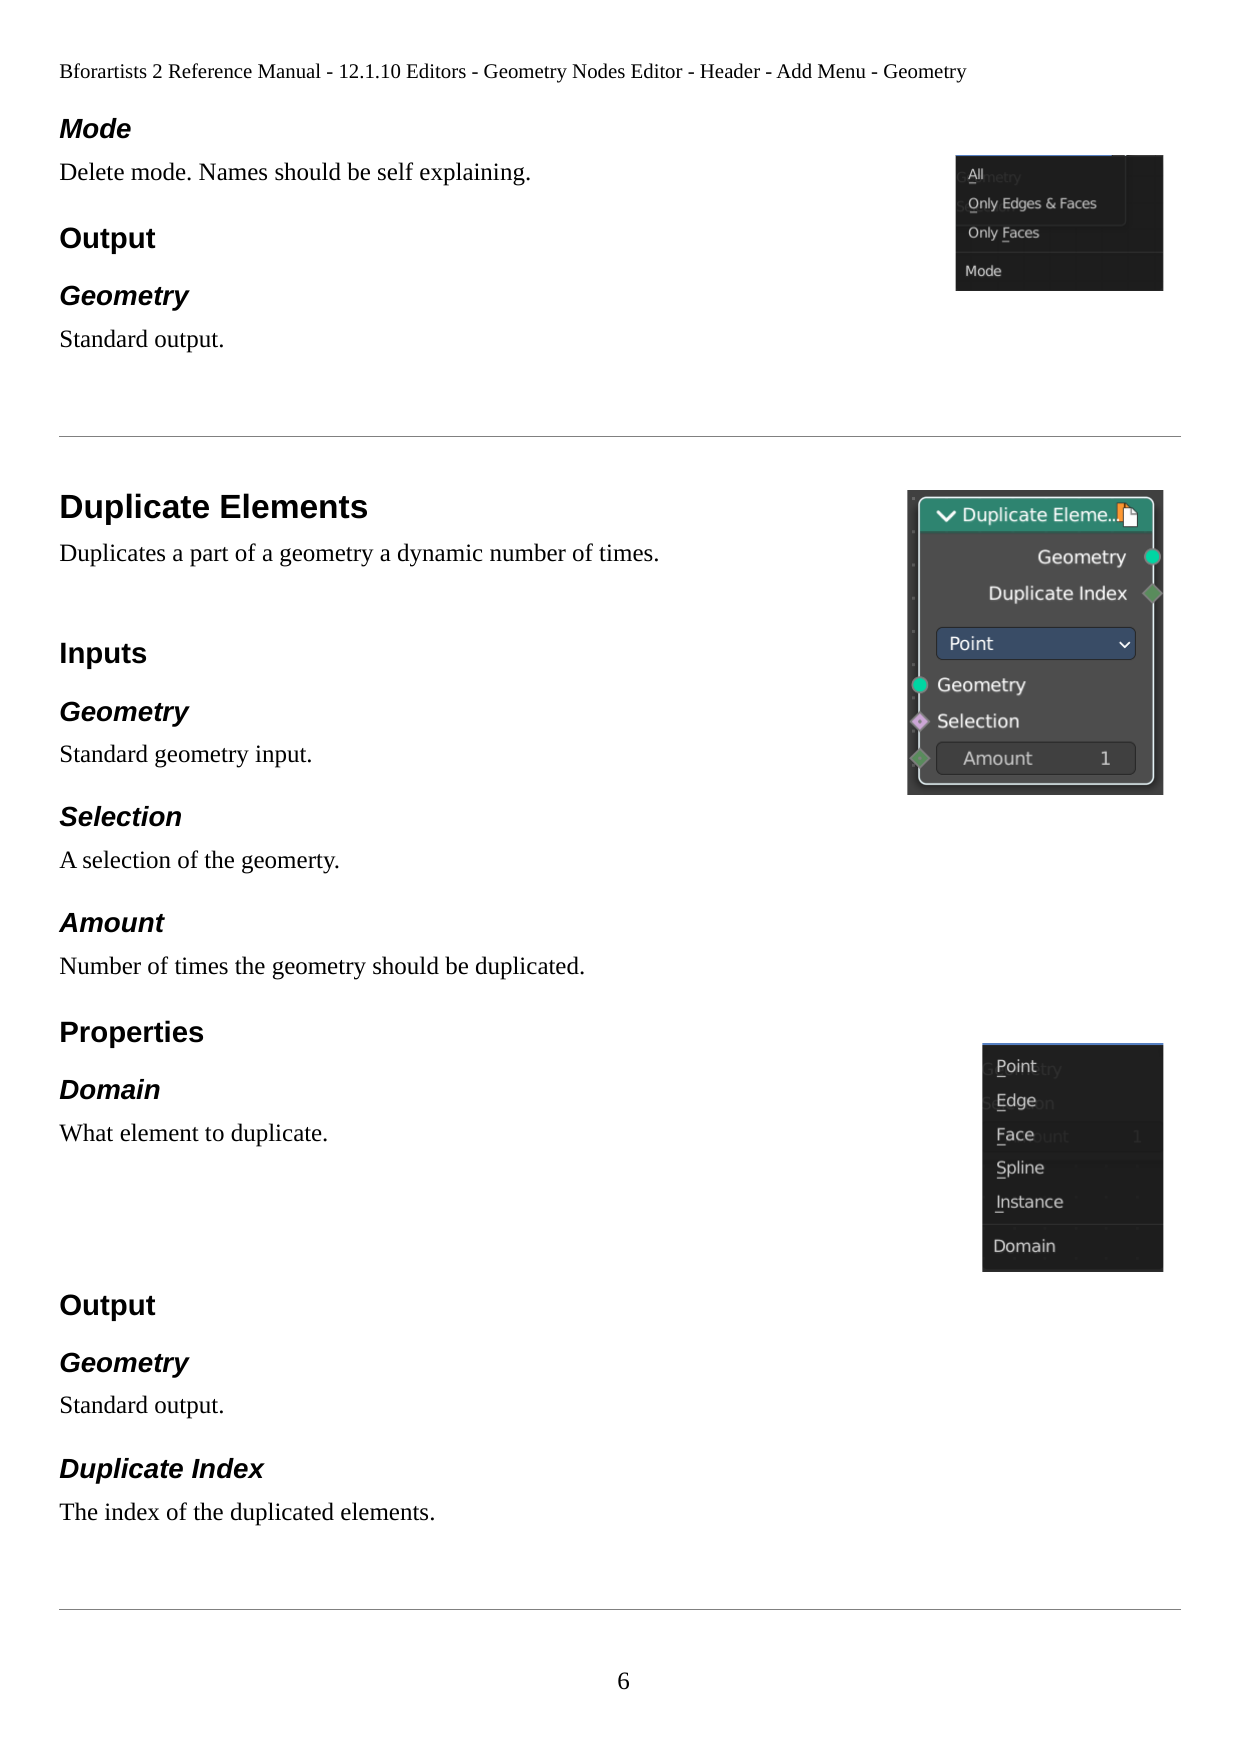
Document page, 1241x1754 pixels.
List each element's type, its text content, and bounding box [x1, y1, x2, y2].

text Delete mode. Names should be self explaining. [59, 157, 955, 186]
text Standard output. [59, 1391, 1181, 1419]
text The index of the duplicated elements. [59, 1497, 1181, 1525]
text What element to duplicate. [59, 1118, 982, 1147]
subtitle Output [59, 221, 955, 254]
subtitle Amount [59, 907, 1181, 939]
subtitle [1164, 1073, 1181, 1105]
subtitle Selection [59, 801, 1181, 833]
text [1164, 739, 1181, 768]
subtitle Duplicate Index [59, 1452, 1181, 1484]
subtitle Geometry [59, 279, 1181, 311]
subtitle Output [59, 1287, 1181, 1321]
picture [907, 490, 1164, 795]
subtitle [1164, 636, 1181, 670]
text Standard output. [59, 324, 1181, 352]
subtitle Mode [59, 113, 1181, 144]
subtitle Properties [59, 1015, 1181, 1048]
text Standard geometry input. [59, 739, 907, 768]
subtitle Geometry [59, 1346, 1181, 1378]
subtitle [1164, 695, 1181, 727]
subtitle Inputs [59, 636, 907, 670]
subtitle Duplicate Elements [59, 487, 1181, 526]
subtitle Geometry [59, 695, 907, 727]
subtitle Domain [59, 1073, 982, 1105]
subtitle [1164, 221, 1181, 254]
picture [955, 155, 1164, 291]
text Number of times the geometry should be duplicated. [59, 951, 1181, 980]
text Duplicates a part of a geometry a dynamic number of times. [59, 538, 907, 601]
text A selection of the geomerty. [59, 845, 1181, 874]
picture [982, 1043, 1164, 1272]
